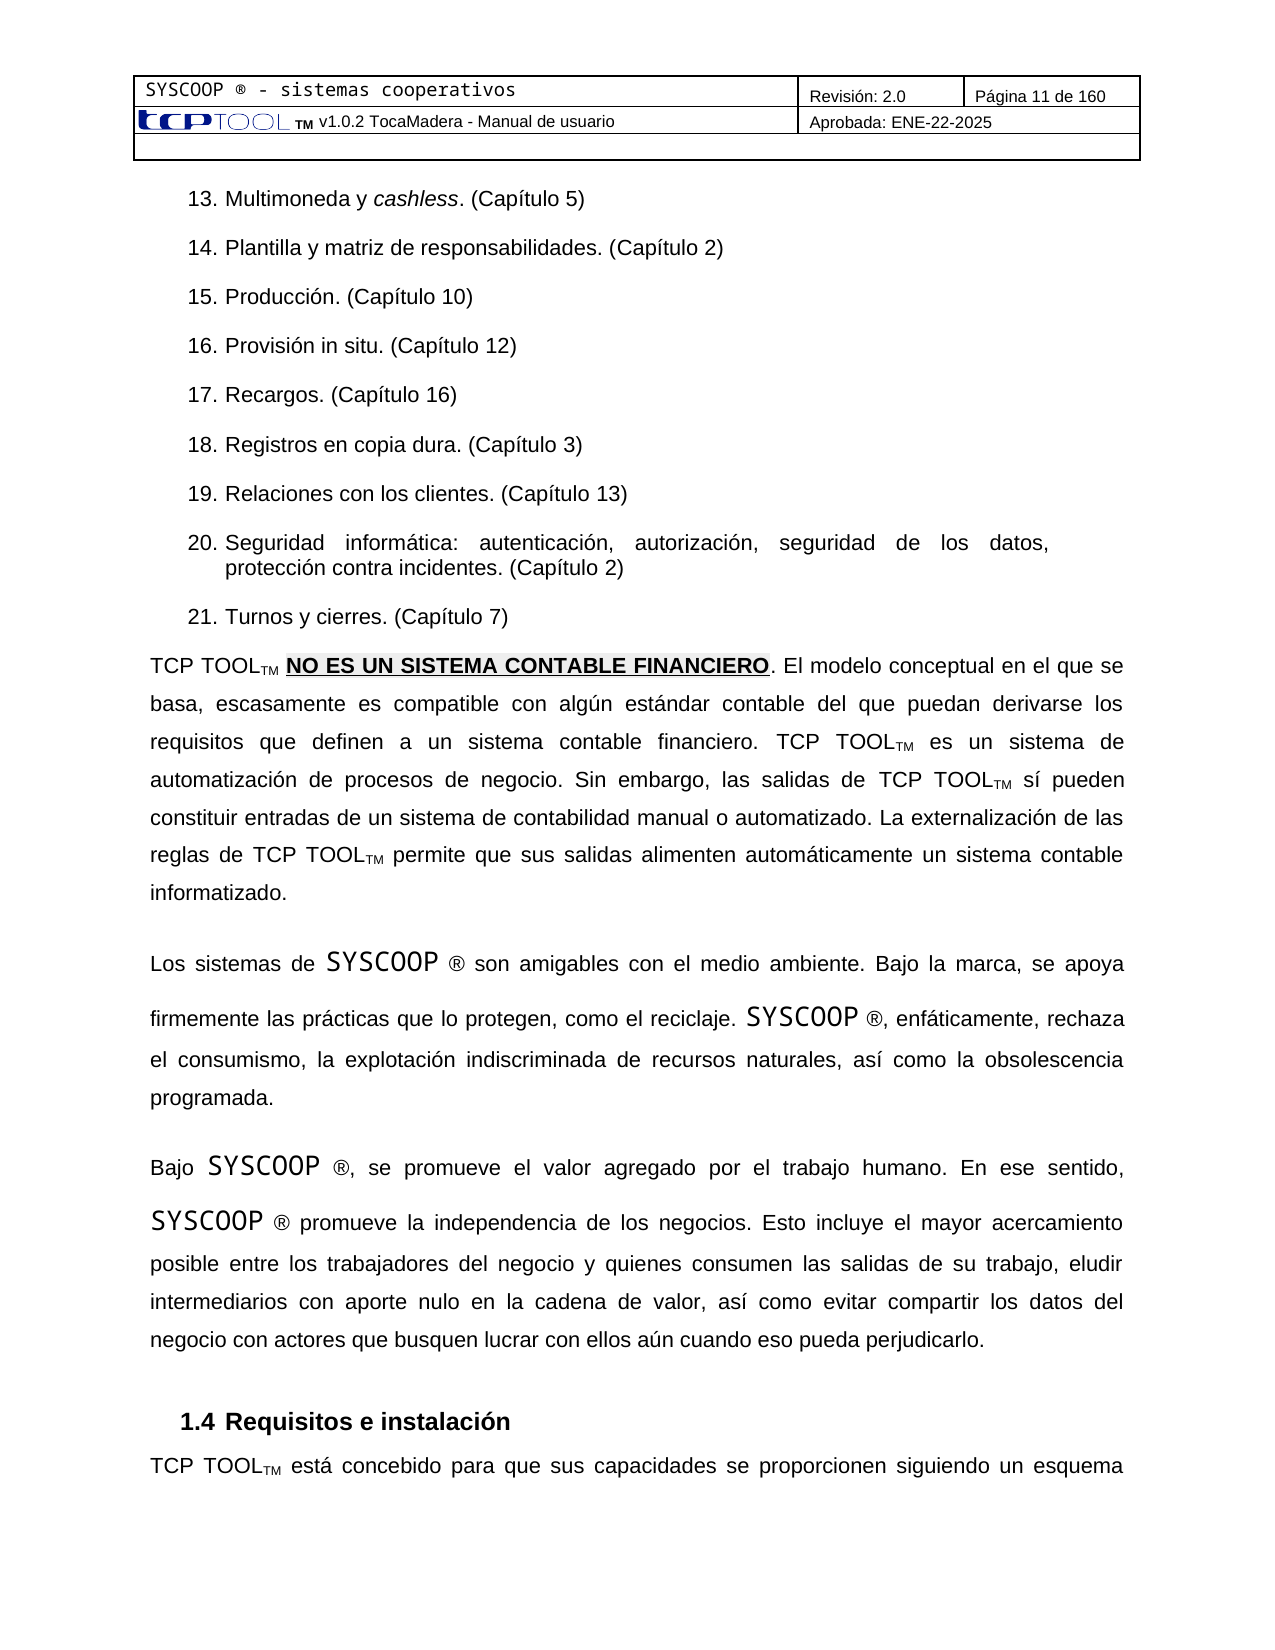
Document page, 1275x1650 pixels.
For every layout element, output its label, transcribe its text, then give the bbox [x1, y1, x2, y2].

text Bajo SYSCOOP ®, se promueve el valor agregado por el trabajo humano. En ese sentido, SYSCOOP ® promueve la independencia de los negocios. Esto incluye el mayor acercamiento posible entre los trabajadores del negocio y quienes consumen las salidas de su trabajo, eludir intermediarios con aporte nulo en la cadena de valor, así como evitar compartir los datos del negocio con actores que busquen lucrar con ellos aún cuando eso pueda perjudicarlo. [150, 1146, 1125, 1352]
list Provisión in situ. (Capítulo 12) [187, 333, 1125, 358]
text TCP TOOLTM NO ES UN SISTEMA CONTABLE FINANCIERO. El modelo conceptual en el que se basa, escasamente es compatible con algún estándar contable del que puedan derivarse los requisitos que definen a un sistema contable financiero. TCP TOOLTM es un sistema de automatización de procesos de negocio. Sin embargo, las salidas de TCP TOOLTM sí pueden constituir entradas de un sistema de contabilidad manual o automatizado. La externalización de las reglas de TCP TOOLTM permite que sus salidas alimenten automáticamente un sistema contable informatizado. [150, 653, 1125, 905]
subtitle Requisitos e instalación [180, 1407, 1125, 1435]
list Turnos y cierres. (Capítulo 7) [187, 604, 1050, 629]
list Relaciones con los clientes. (Capítulo 13) [187, 481, 1050, 506]
list Recargos. (Capítulo 16) [187, 382, 1050, 407]
picture [138, 110, 290, 130]
text TCP TOOLTM está concebido para que sus capacidades se proporcionen siguiendo un esquema [150, 1453, 1125, 1478]
list Producción. (Capítulo 10) [187, 284, 1050, 309]
list Registros en copia dura. (Capítulo 3) [187, 431, 1050, 457]
list Seguridad informática: autenticación, autorización, seguridad de los datos, protección contra incidentes. (Capítulo 2) [187, 530, 1050, 580]
list Multimoneda y cashless. (Capítulo 5) [187, 186, 1050, 211]
list Plantilla y matriz de responsabilidades. (Capítulo 2) [187, 235, 1050, 260]
text Los sistemas de SYSCOOP ® son amigables con el medio ambiente. Bajo la marca, se apoya firmemente las prácticas que lo protegen, como el reciclaje. SYSCOOP ®, enfáticamente, rechaza el consumismo, la explotación indiscriminada de recursos naturales, así como la obsolescencia programada. [150, 942, 1125, 1110]
